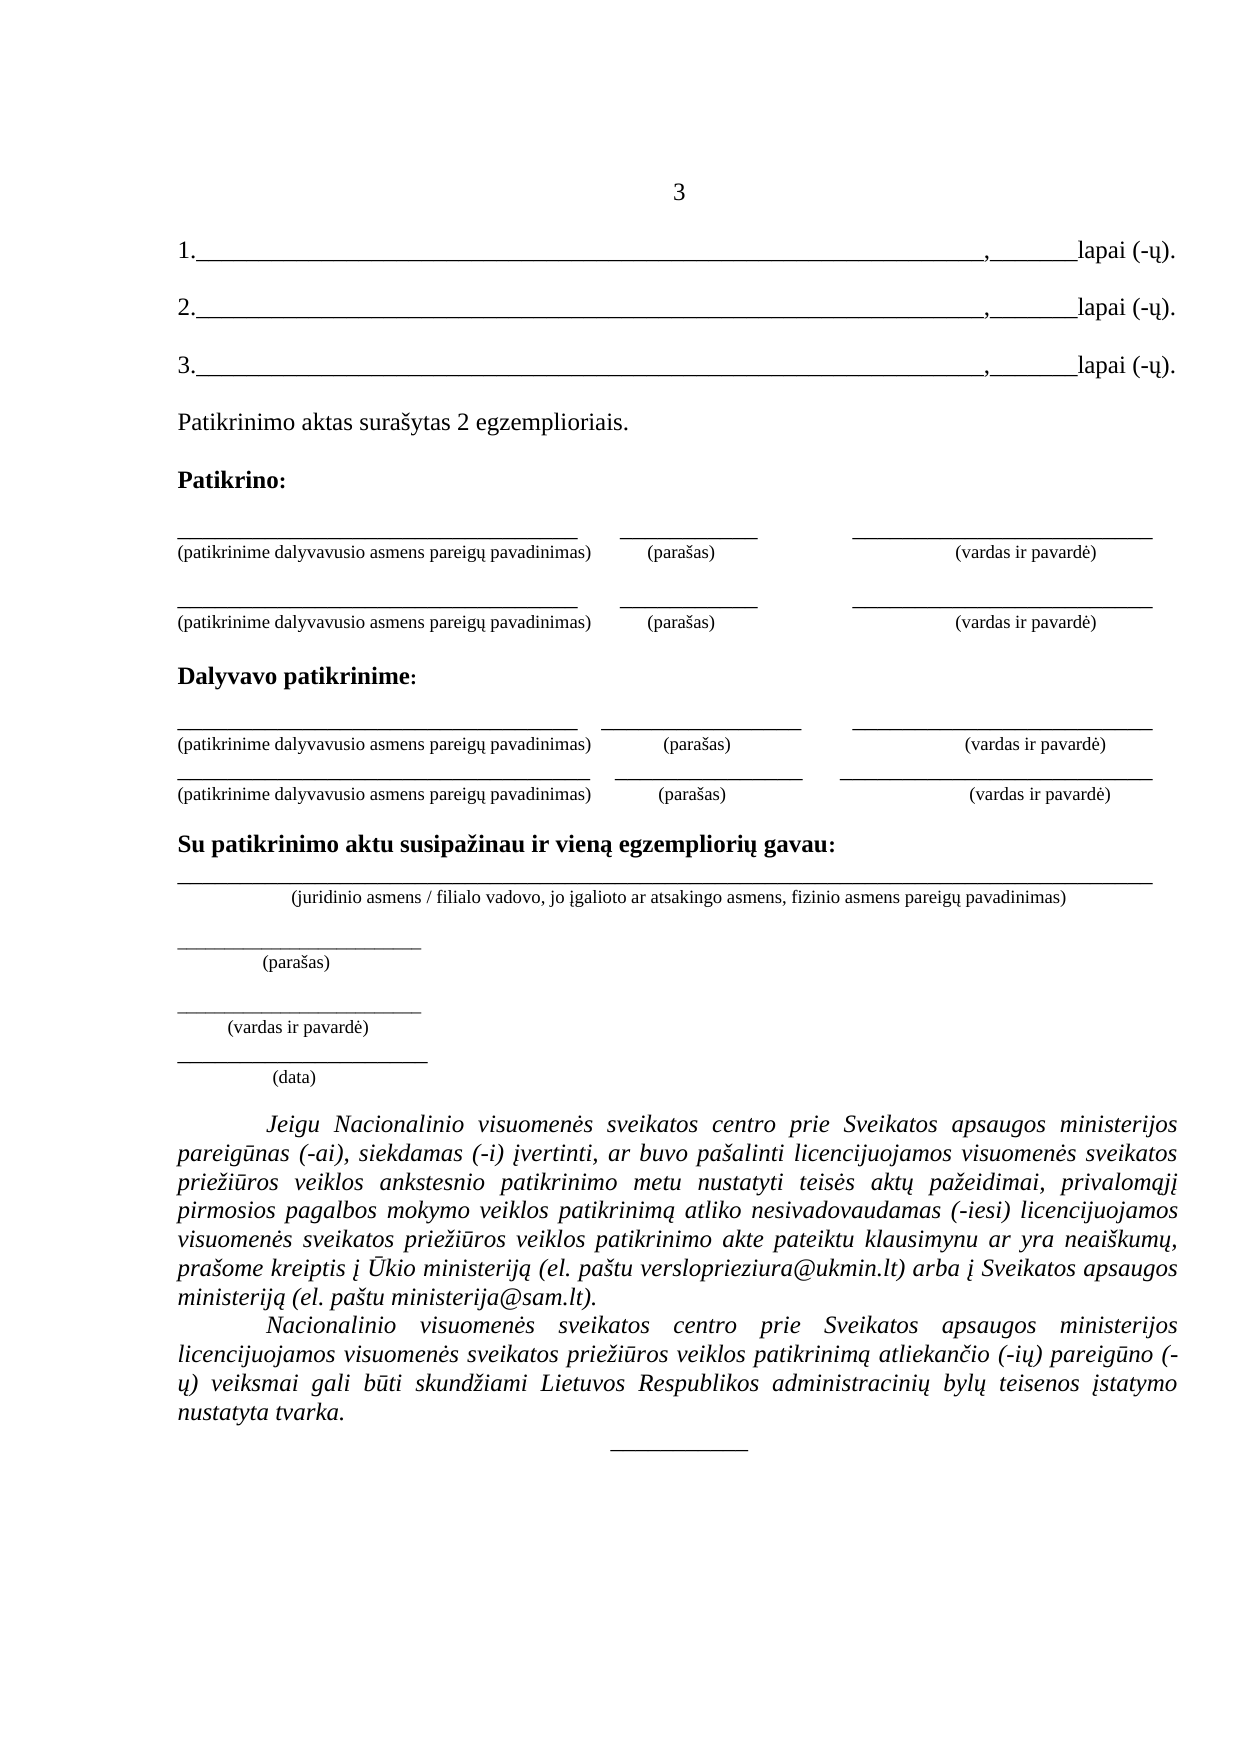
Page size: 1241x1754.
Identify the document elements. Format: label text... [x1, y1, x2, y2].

text Jeigu Nacionalinio visuomenės sveikatos centro prie Sveikatos apsaugos ministerijos pareigūnas (-ai), siekdamas (-i) įvertinti, ar buvo pašalinti licencijuojamos visuomenės sveikatos priežiūros veiklos ankstesnio patikrinimo metu nustatyti teisės aktų pažeidimai, privalomąjį pirmosios pagalbos mokymo veiklos patikrinimą atliko nesivadovaudamas (-iesi) licencijuojamos visuomenės sveikatos priežiūros veiklos patikrinimo akte pateiktu klausimynu ar yra neaiškumų, prašome kreiptis į Ūkio ministeriją (el. paštu versloprieziura@ukmin.lt) arba į Sveikatos apsaugos ministeriją (el. paštu ministerija@sam.lt). [177, 1109, 1181, 1311]
text ________________________________ ___________ ________________________ [177, 582, 1181, 611]
text ____________________ [177, 1037, 1181, 1066]
text 2._______________________________________________________________,_______lapai (-ų). [177, 292, 1181, 321]
text Dalyvavo patikrinime: [177, 661, 1181, 690]
text (data) [177, 1066, 1181, 1088]
text (patikrinime dalyvavusio asmens pareigų pavadinimas) (parašas) (vardas ir pavardė) [177, 541, 1181, 563]
text (juridinio asmens / filialo vadovo, jo įgalioto ar atsakingo asmens, fizinio asmens pareigų pavadinimas) [177, 886, 1181, 908]
text __________________________ [177, 994, 1181, 1016]
text 3._______________________________________________________________,_______lapai (-ų). [177, 350, 1181, 378]
text (parašas) [177, 951, 1181, 973]
text ________________________________ ________________ ________________________ [177, 704, 1181, 733]
text Nacionalinio visuomenės sveikatos centro prie Sveikatos apsaugos ministerijos licencijuojamos visuomenės sveikatos priežiūros veiklos patikrinimą atliekančio (-ių) pareigūno (-ų) veiksmai gali būti skundžiami Lietuvos Respublikos administracinių bylų teisenos įstatymo nustatyta tvarka. [177, 1311, 1181, 1426]
text Patikrinimo aktas surašytas 2 egzemplioriais. [177, 407, 1181, 436]
text (patikrinime dalyvavusio asmens pareigų pavadinimas) (parašas) (vardas ir pavardė) [177, 783, 1181, 805]
text Su patikrinimo aktu susipažinau ir vieną egzempliorių gavau: [177, 829, 1181, 858]
text ___________ [177, 1426, 1181, 1454]
text ________________________________ ___________ ________________________ [177, 513, 1181, 541]
text _________________________________ _______________ _________________________ [177, 754, 1181, 783]
text 1._______________________________________________________________,_______lapai (-ų). [177, 235, 1181, 263]
text (patikrinime dalyvavusio asmens pareigų pavadinimas) (parašas) (vardas ir pavardė) [177, 733, 1181, 754]
text Patikrino: [177, 465, 1181, 493]
text ______________________________________________________________________________ [177, 858, 1181, 886]
text (vardas ir pavardė) [177, 1016, 1181, 1037]
text __________________________ [177, 929, 1181, 951]
text (patikrinime dalyvavusio asmens pareigų pavadinimas) (parašas) (vardas ir pavardė) [177, 611, 1181, 632]
